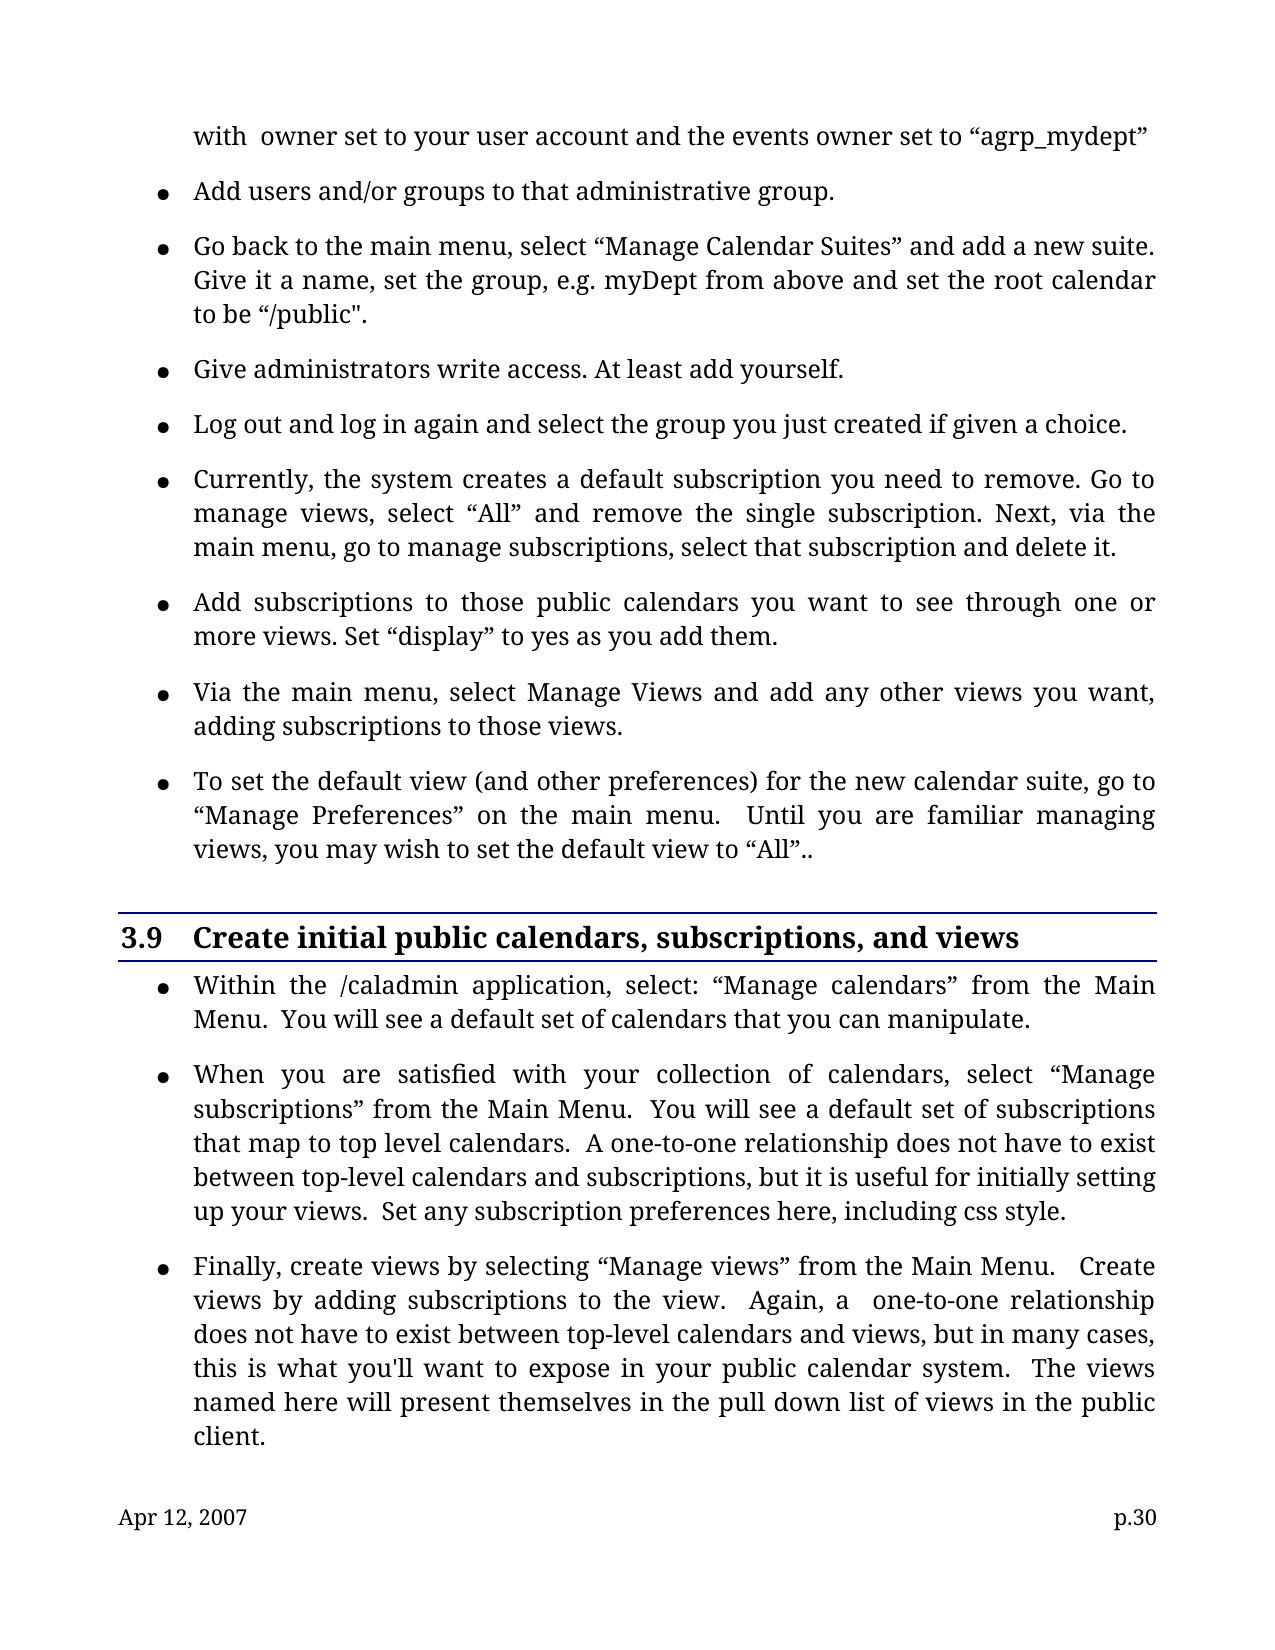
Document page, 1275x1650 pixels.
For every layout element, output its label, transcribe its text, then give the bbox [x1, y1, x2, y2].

list with owner set to your user account and the events owner set to “agrp_mydept” [156, 118, 1157, 152]
list Add subscriptions to those public calendars you want to see through one or more views. Set “display” to yes as you add them. [156, 585, 1157, 653]
list Via the main menu, select Manage Views and add any other views you want, adding subscriptions to those views. [156, 674, 1157, 742]
list Currently, the system creates a default subscription you need to remove. Go to manage views, select “All” and remove the single subscription. Next, via the main menu, go to manage subscriptions, select that subscription and delete it. [156, 462, 1157, 564]
list Finally, create views by selecting “Manage views” from the Main Menu. Create views by adding subscriptions to the view. Again, a one-to-one relationship does not have to exist between top-level calendars and views, but in many cases, this is what you'll want to expose in your public calendar system. The views named here will present themselves in the pull down list of views in the public client. [156, 1248, 1157, 1453]
list Add users and/or groups to that administrative group. [156, 173, 1157, 207]
list Give administrators write access. At least add yourself. [156, 352, 1157, 386]
list Within the /caladmin application, select: “Manage calendars” from the Main Menu. You will see a default set of calendars that you can manipulate. [156, 968, 1157, 1036]
list Go back to the main menu, select “Manage Calendar Suites” and add a new suite. Give it a name, set the group, e.g. myDept from above and set the root calendar to be “/public". [156, 228, 1157, 331]
subtitle Create initial public calendars, subscriptions, and views [118, 914, 1157, 960]
list When you are satisfied with your collection of calendars, select “Manage subscriptions” from the Main Menu. You will see a default set of subscriptions that map to top level calendars. A one-to-one relationship does not have to exist between top-level calendars and subscriptions, but it is useful for initially setting up your views. Set any subscription preferences here, including css style. [156, 1057, 1157, 1227]
list Log out and log in again and select the group you just created if given a choice. [156, 407, 1157, 441]
list To set the default view (and other preferences) for the new calendar suite, go to “Manage Preferences” on the main menu. Until you are familiar managing views, you may wish to set the default view to “All”.. [156, 763, 1157, 866]
